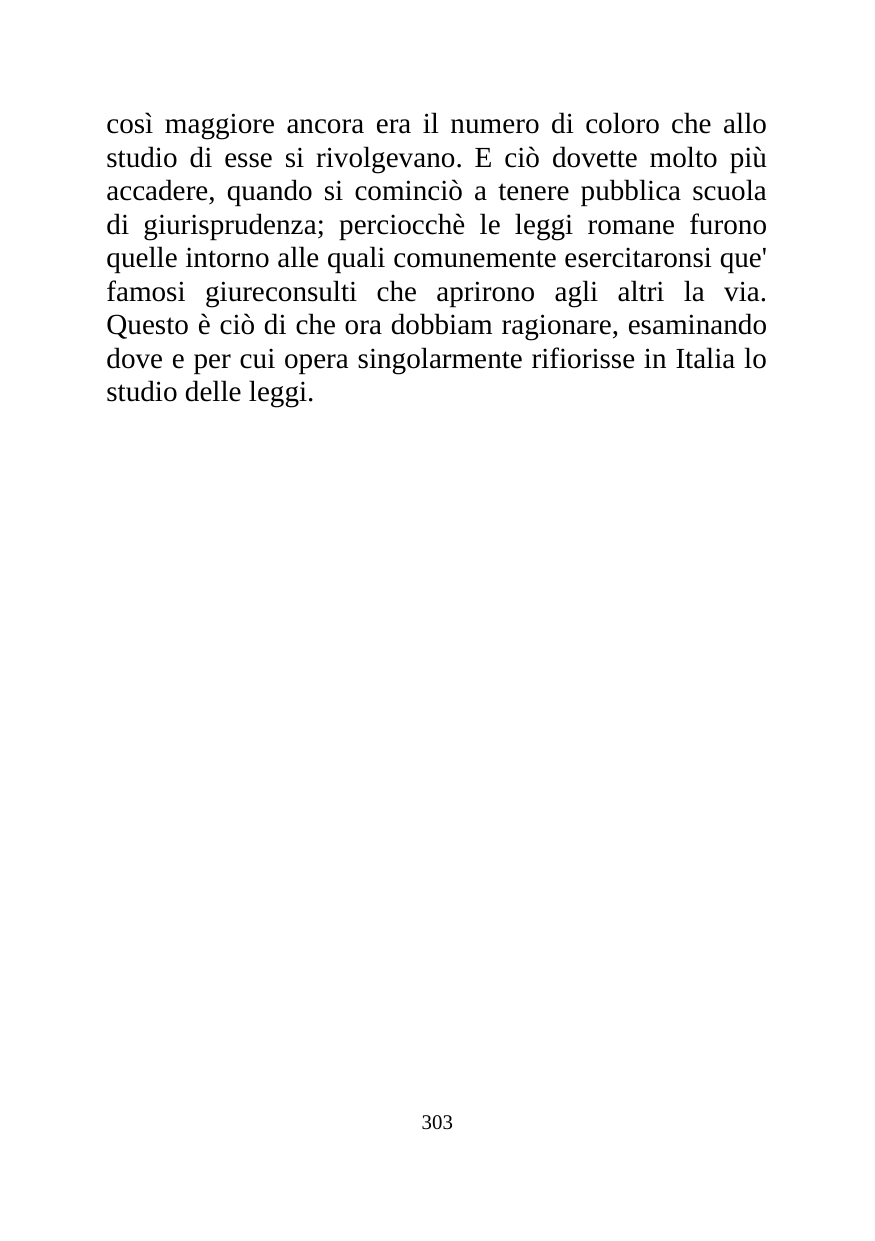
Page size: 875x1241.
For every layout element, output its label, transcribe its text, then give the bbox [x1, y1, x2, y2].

text così maggiore ancora era il numero di coloro che allo studio di esse si rivolgevano. E ciò dovette molto più accadere, quando si cominciò a tenere pubblica scuola di giurisprudenza; perciocchè le leggi romane furono quelle intorno alle quali comunemente esercitaronsi que' famosi giureconsulti che aprirono agli altri la via. Questo è ciò di che ora dobbiam ragionare, esaminando dove e per cui opera singolarmente rifiorisse in Italia lo studio delle leggi. [106, 106, 768, 408]
